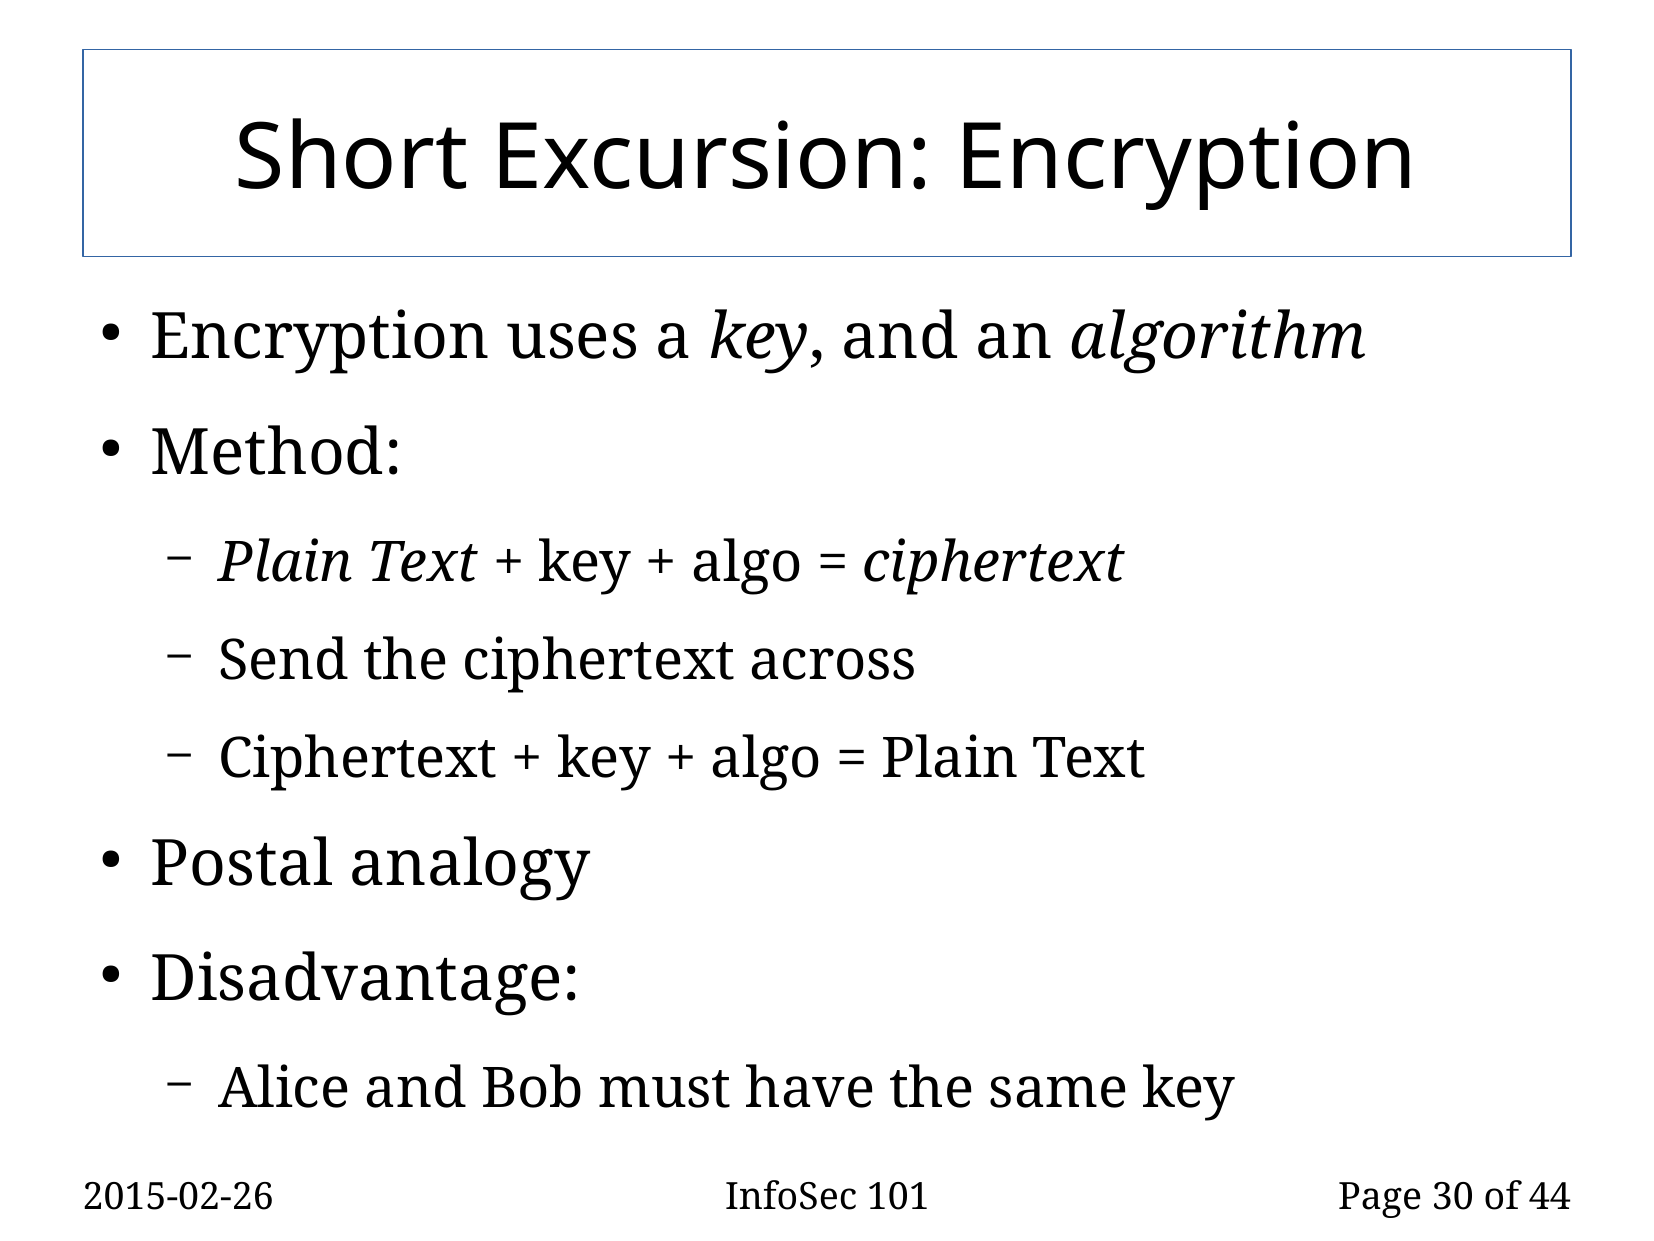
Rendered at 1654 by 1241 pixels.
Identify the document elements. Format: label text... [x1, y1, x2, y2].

title Short Excursion: Encryption [82, 49, 1571, 257]
list Encryption uses a key, and an algorithm Method: Plain Text + key + algo = ciphertext Send the ciphertext across Ciphertext + key + algo = Plain Text Postal analogy Disadvantage: Alice and Bob must have the same key [82, 290, 1571, 1126]
